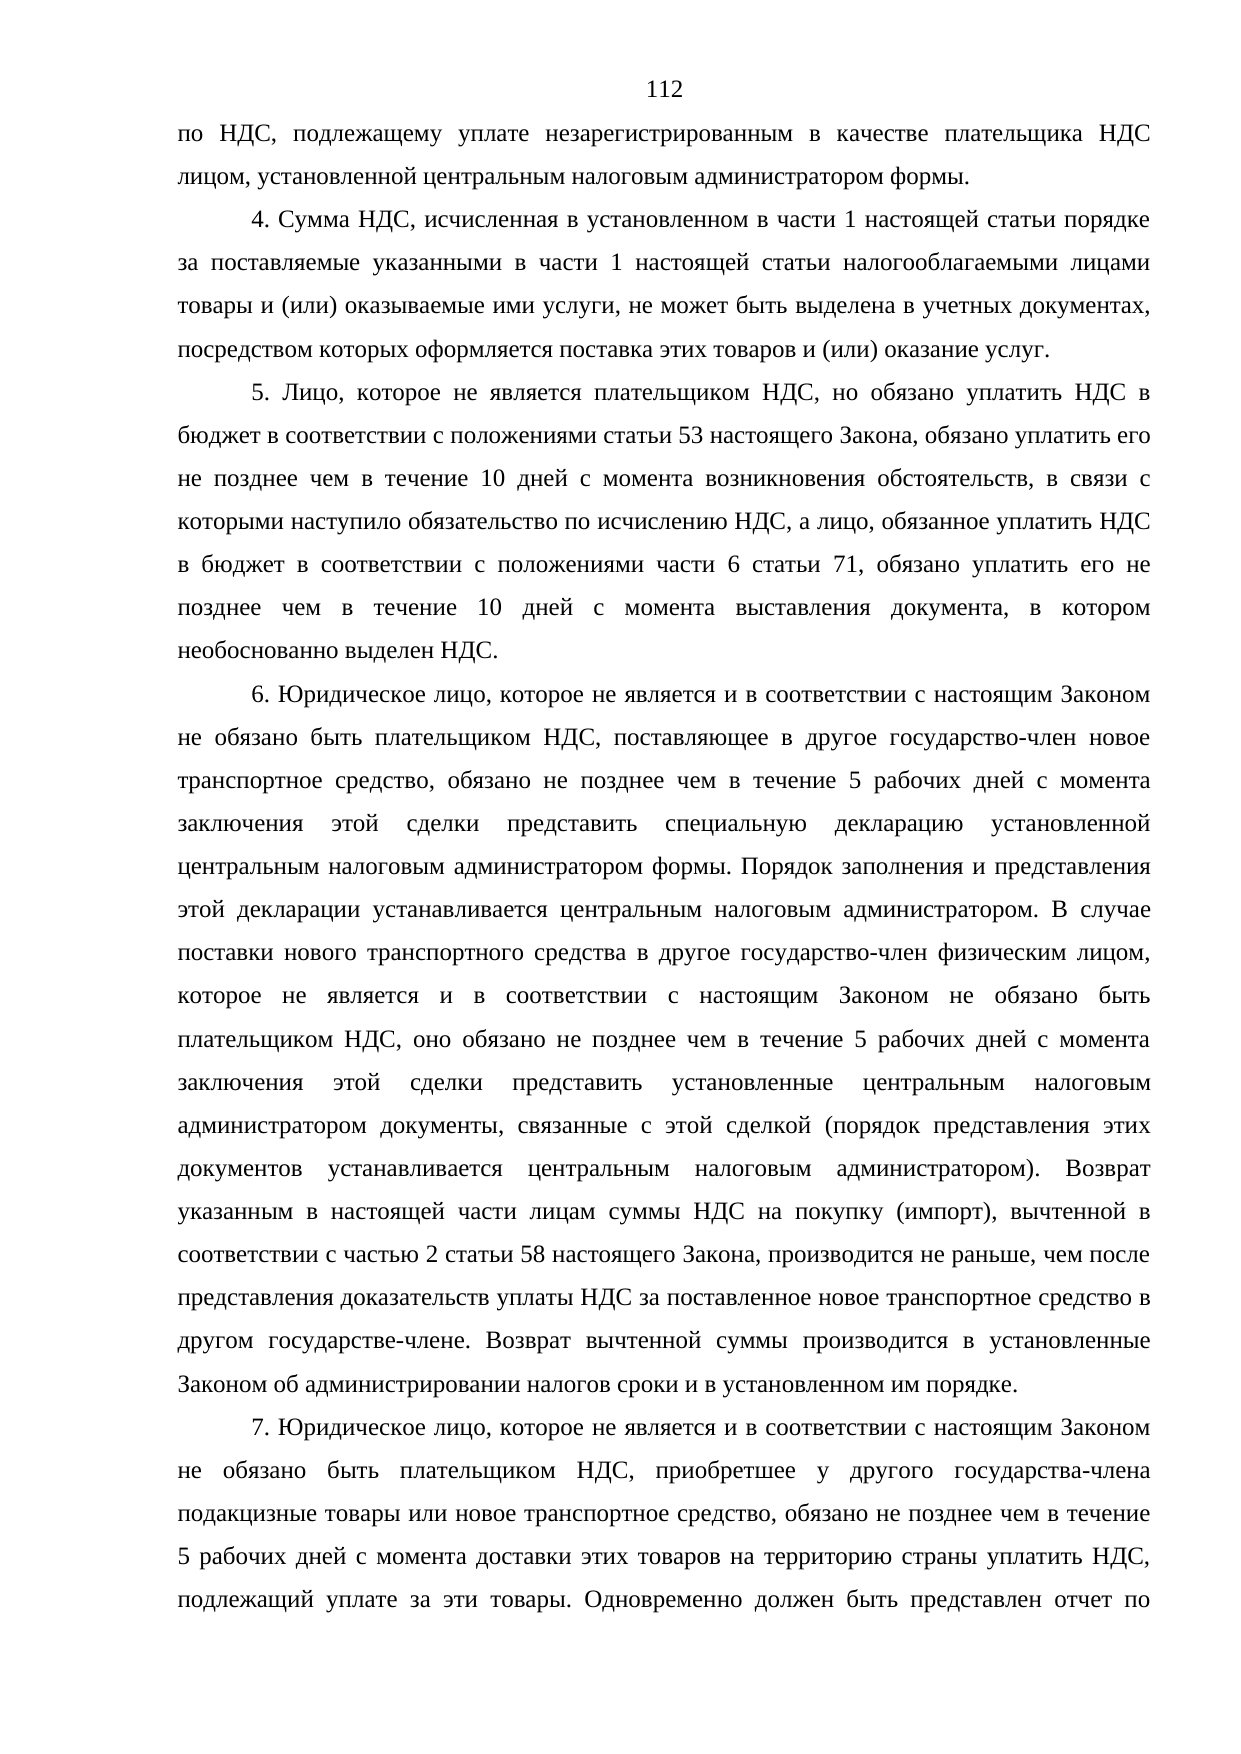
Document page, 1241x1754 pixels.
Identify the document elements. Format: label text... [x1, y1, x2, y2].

text 4. Сумма НДС, исчисленная в установленном в части 1 настоящей статьи порядке за поставляемые указанными в части 1 настоящей статьи налогооблагаемыми лицами товары и (или) оказываемые ими услуги, не может быть выделена в учетных документах, посредством которых оформляется поставка этих товаров и (или) оказание услуг. [177, 204, 1152, 362]
text 5. Лицо, которое не является плательщиком НДС, но обязано уплатить НДС в бюджет в соответствии с положениями статьи 53 настоящего Закона, обязано уплатить его не позднее чем в течение 10 дней с момента возникновения обстоятельств, в связи с которыми наступило обязательство по исчислению НДС, а лицо, обязанное уплатить НДС в бюджет в соответствии с положениями части 6 статьи 71, обязано уплатить его не позднее чем в течение 10 дней с момента выставления документа, в котором необоснованно выделен НДС. [177, 377, 1152, 664]
text 7. Юридическое лицо, которое не является и в соответствии с настоящим Законом не обязано быть плательщиком НДС, приобретшее у другого государства-члена подакцизные товары или новое транспортное средство, обязано не позднее чем в течение 5 рабочих дней с момента доставки этих товаров на территорию страны уплатить НДС, подлежащий уплате за эти товары. Одновременно должен быть представлен отчет по [177, 1412, 1152, 1613]
text 6. Юридическое лицо, которое не является и в соответствии с настоящим Законом не обязано быть плательщиком НДС, поставляющее в другое государство-член новое транспортное средство, обязано не позднее чем в течение 5 рабочих дней с момента заключения этой сделки представить специальную декларацию установленной центральным налоговым администратором формы. Порядок заполнения и представления этой декларации устанавливается центральным налоговым администратором. В случае поставки нового транспортного средства в другое государство-член физическим лицом, которое не является и в соответствии с настоящим Законом не обязано быть плательщиком НДС, оно обязано не позднее чем в течение 5 рабочих дней с момента заключения этой сделки представить установленные центральным налоговым администратором документы, связанные с этой сделкой (порядок представления этих документов устанавливается центральным налоговым администратором). Возврат указанным в настоящей части лицам суммы НДС на покупку (импорт), вычтенной в соответствии с частью 2 статьи 58 настоящего Закона, производится не раньше, чем после представления доказательств уплаты НДС за поставленное новое транспортное средство в другом государстве-члене. Возврат вычтенной суммы производится в установленные Законом об администрировании налогов сроки и в установленном им порядке. [177, 679, 1152, 1397]
text по НДС, подлежащему уплате незарегистрированным в качестве плательщика НДС лицом, установленной центральным налоговым администратором формы. [177, 118, 1152, 190]
